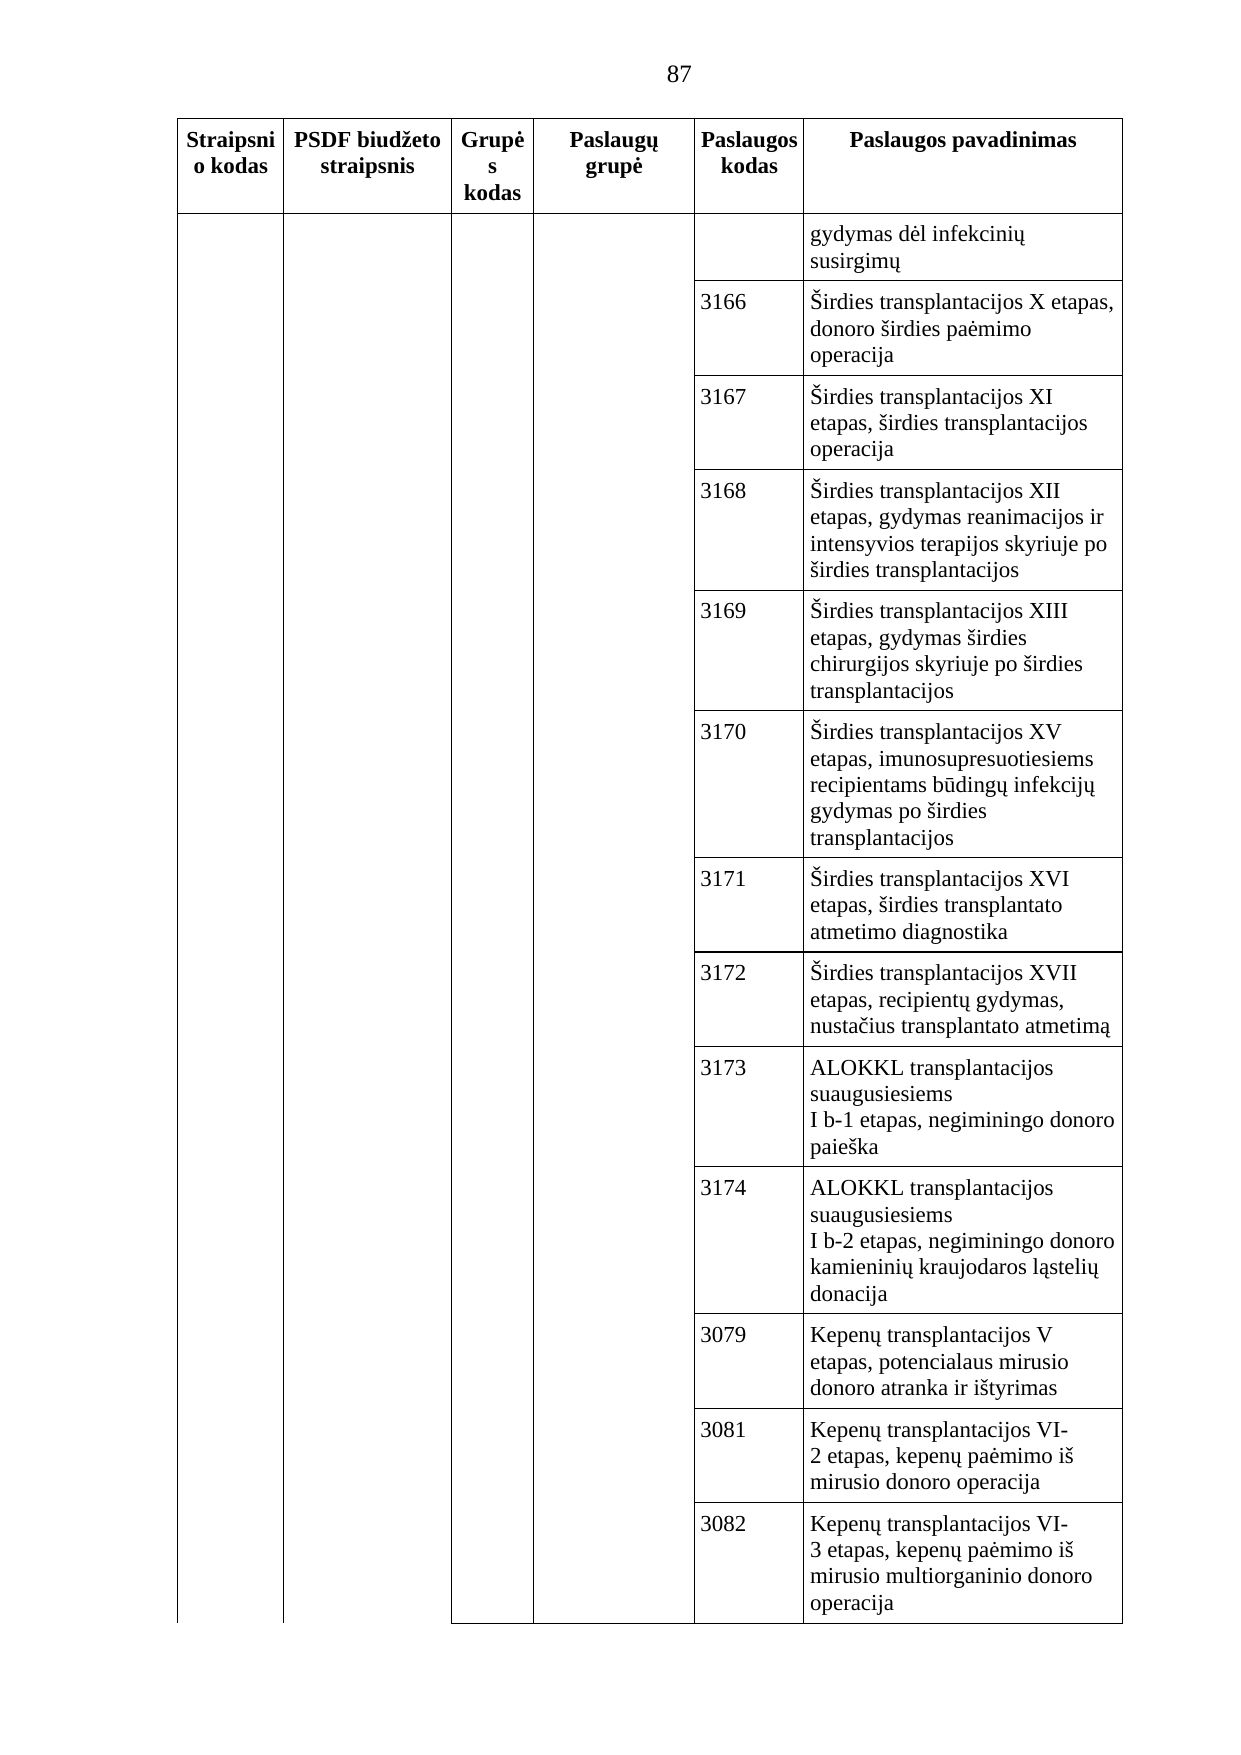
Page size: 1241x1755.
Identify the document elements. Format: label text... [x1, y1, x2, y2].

table_cell [178, 951, 283, 1046]
table_cell [534, 1408, 694, 1502]
table_cell Širdies transplantacijos XI etapas, širdies transplantacijos operacija [804, 376, 1122, 469]
table_cell [695, 214, 803, 280]
table_cell [452, 590, 533, 710]
table_cell [534, 214, 694, 280]
table_cell Širdies transplantacijos XIII etapas, gydymas širdies chirurgijos skyriuje po širdies transplantacijos [804, 591, 1122, 710]
table_cell 3081 [695, 1409, 803, 1502]
table_cell [284, 951, 451, 1046]
table_cell [452, 1166, 533, 1313]
table_header Straipsnio kodas [178, 119, 283, 212]
table_cell 3171 [695, 858, 803, 951]
table_cell 3168 [695, 470, 803, 589]
table_cell [534, 280, 694, 374]
table_cell [284, 280, 451, 374]
table_cell 3173 [695, 1047, 803, 1166]
table_cell gydymas dėl infekcinių susirgimų [804, 214, 1122, 280]
table_cell [284, 469, 451, 589]
table_cell [178, 590, 283, 710]
table_cell [178, 710, 283, 857]
table_cell [284, 1046, 451, 1166]
table_cell Kepenų transplantacijos VI-3 etapas, kepenų paėmimo iš mirusio multiorganinio donoro operacija [804, 1503, 1122, 1622]
table_cell ALOKKL transplantacijos suaugusiesiems I b-1 etapas, negiminingo donoro paieška [804, 1047, 1122, 1166]
table_cell [534, 590, 694, 710]
table_cell [284, 214, 451, 280]
table_cell [534, 857, 694, 951]
table_cell [284, 1166, 451, 1313]
table_cell Širdies transplantacijos XVII etapas, recipientų gydymas, nustačius transplantato atmetimą [804, 953, 1122, 1046]
table_cell [534, 1313, 694, 1407]
table_cell [452, 375, 533, 469]
table_cell Kepenų transplantacijos V etapas, potencialaus mirusio donoro atranka ir ištyrimas [804, 1314, 1122, 1407]
table_header Grupės kodas [452, 119, 533, 212]
table_cell [452, 857, 533, 951]
table_cell [178, 1046, 283, 1166]
table_cell [534, 710, 694, 857]
table_cell 3082 [695, 1503, 803, 1622]
table_cell [534, 469, 694, 589]
table_cell 3172 [695, 953, 803, 1046]
table_cell [284, 857, 451, 951]
table_cell [452, 1313, 533, 1407]
table_cell [178, 1408, 283, 1502]
table_cell [534, 1046, 694, 1166]
table_cell [452, 710, 533, 857]
table_header Paslaugos kodas [695, 119, 803, 212]
table_cell [452, 469, 533, 589]
table_cell [452, 1046, 533, 1166]
table_cell [452, 951, 533, 1046]
table_cell [284, 375, 451, 469]
table_cell [178, 1313, 283, 1407]
table_cell [284, 1408, 451, 1502]
table_cell [534, 1502, 694, 1622]
table_cell [534, 375, 694, 469]
table_cell 3169 [695, 591, 803, 710]
table_cell [452, 280, 533, 374]
table_cell 3166 [695, 281, 803, 374]
table_cell ALOKKL transplantacijos suaugusiesiems I b-2 etapas, negiminingo donoro kamieninių kraujodaros ląstelių donacija [804, 1167, 1122, 1313]
table_cell Širdies transplantacijos XII etapas, gydymas reanimacijos ir intensyvios terapijos skyriuje po širdies transplantacijos [804, 470, 1122, 589]
table_cell [284, 710, 451, 857]
table_cell Širdies transplantacijos XVI etapas, širdies transplantato atmetimo diagnostika [804, 858, 1122, 951]
table_cell [452, 1502, 533, 1622]
table_cell [452, 1408, 533, 1502]
table_cell 3170 [695, 711, 803, 857]
table_cell [178, 469, 283, 589]
table_cell 3079 [695, 1314, 803, 1407]
table_cell [178, 375, 283, 469]
table_cell 3174 [695, 1167, 803, 1313]
table_cell [534, 1166, 694, 1313]
table_cell [452, 214, 533, 280]
table_cell [534, 951, 694, 1046]
table_header PSDF biudžeto straipsnis [284, 119, 451, 212]
table_cell Kepenų transplantacijos VI-2 etapas, kepenų paėmimo iš mirusio donoro operacija [804, 1409, 1122, 1502]
table_header Paslaugų grupė [534, 119, 694, 212]
table_cell [284, 1313, 451, 1407]
table_cell Širdies transplantacijos X etapas, donoro širdies paėmimo operacija [804, 281, 1122, 374]
table_cell [178, 1166, 283, 1313]
table_cell 3167 [695, 376, 803, 469]
table_cell [178, 214, 283, 280]
table_cell [178, 857, 283, 951]
table_cell [178, 280, 283, 374]
table_cell [284, 590, 451, 710]
table_header Paslaugos pavadinimas [804, 119, 1122, 212]
table_cell [284, 1502, 451, 1622]
table_cell Širdies transplantacijos XV etapas, imunosupresuotiesiems recipientams būdingų infekcijų gydymas po širdies transplantacijos [804, 711, 1122, 857]
table_cell [178, 1502, 283, 1622]
